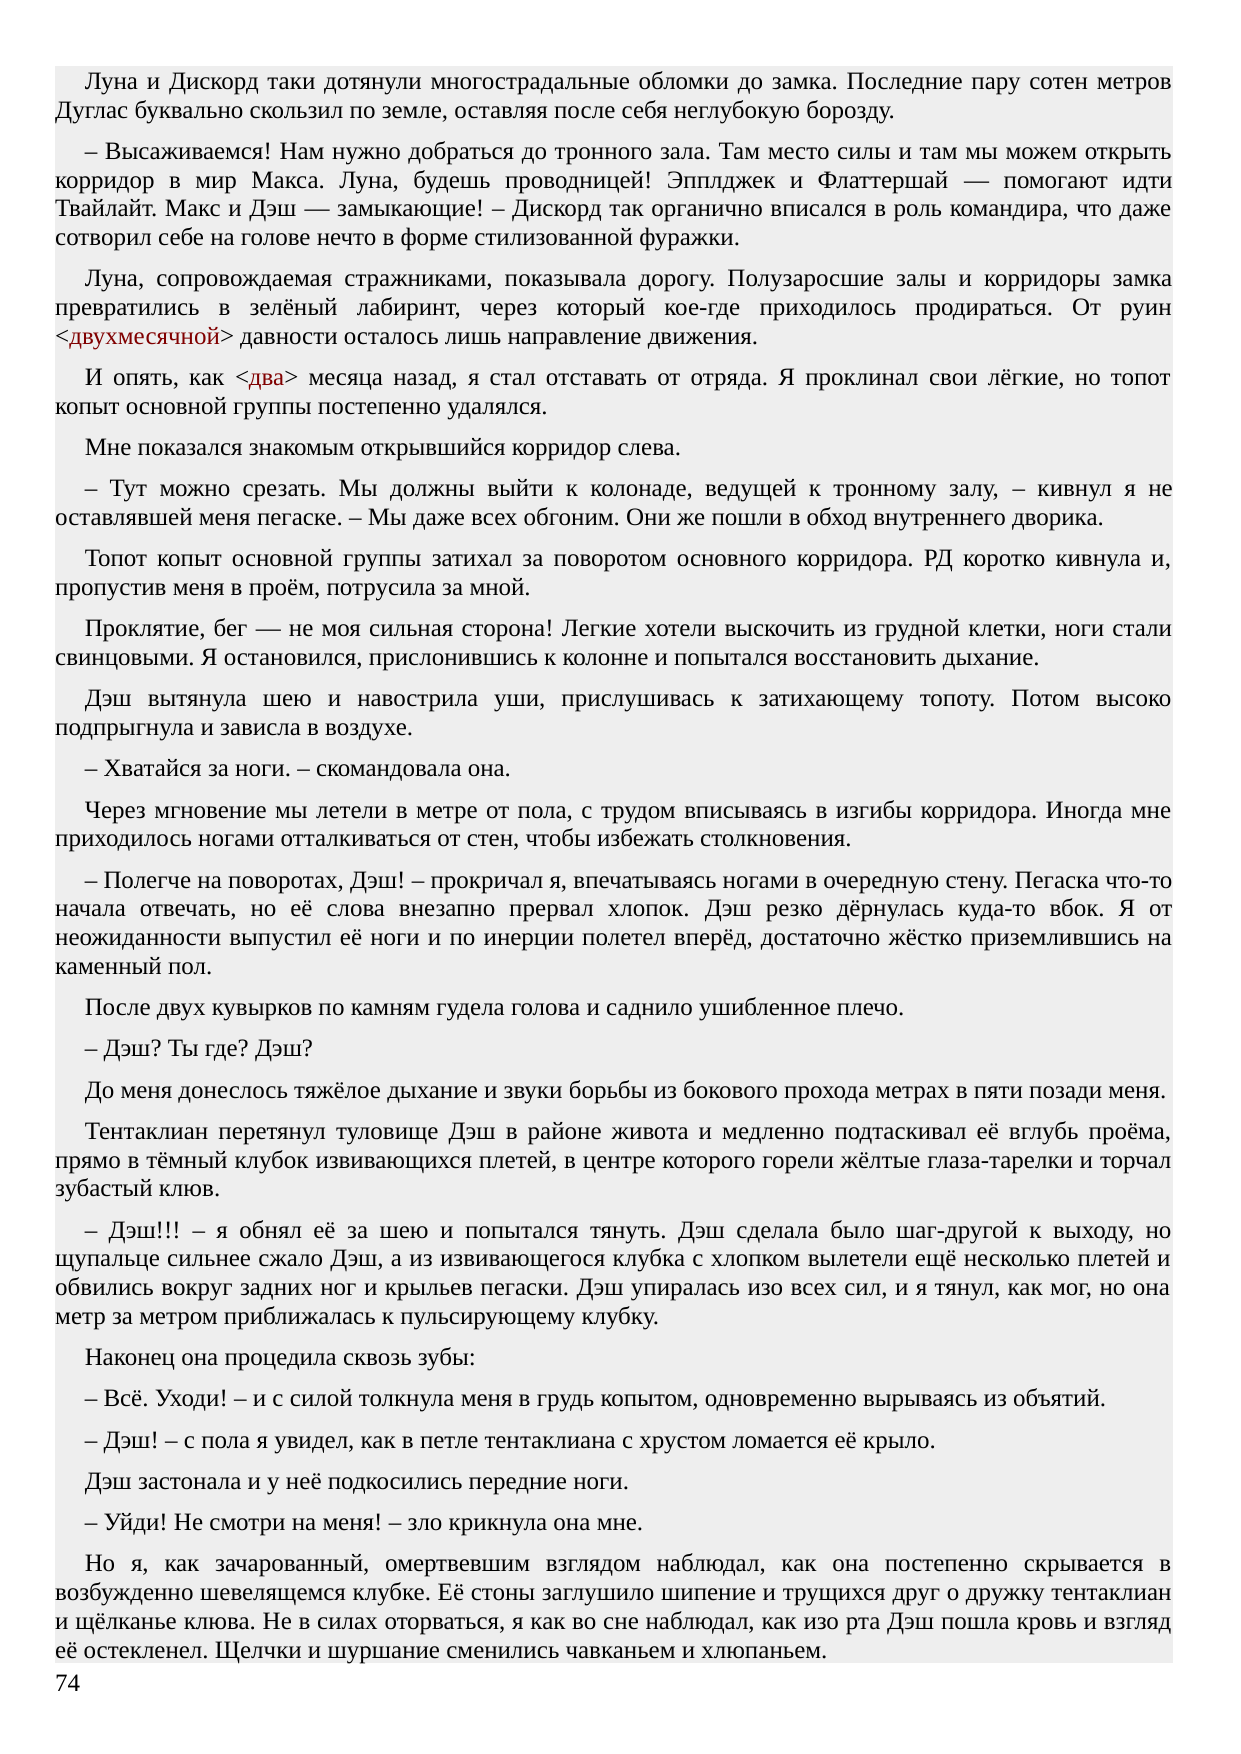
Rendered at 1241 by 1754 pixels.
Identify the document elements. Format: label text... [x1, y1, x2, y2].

text И опять, как <два> месяца назад, я стал отставать от отряда. Я проклинал свои лёгкие, но топот копыт основной группы постепенно удалялся. [55, 362, 1173, 420]
text – Хватайся за ноги. – скомандовала она. [55, 753, 1173, 782]
text Но я, как зачарованный, омертвевшим взглядом наблюдал, как она постепенно скрывается в возбужденно шевелящемся клубке. Её стоны заглушило шипение и трущихся друг о дружку тентаклиан и щёлканье клюва. Не в силах оторваться, я как во сне наблюдал, как изо рта Дэш пошла кровь и взгляд её остекленел. Щелчки и шуршание сменились чавканьем и хлюпаньем. [55, 1548, 1173, 1663]
text После двух кувырков по камням гудела голова и саднило ушибленное плечо. [55, 992, 1173, 1021]
text Дэш застонала и у неё подкосились передние ноги. [55, 1466, 1173, 1495]
text – Дэш! – с пола я увидел, как в петле тентаклиана с хрустом ломается её крыло. [55, 1425, 1173, 1453]
text – Дэш!!! – я обнял её за шею и попытался тянуть. Дэш сделала было шаг-другой к выходу, но щупальце сильнее сжало Дэш, а из извивающегося клубка с хлопком вылетели ещё несколько плетей и обвились вокруг задних ног и крыльев пегаски. Дэш упиралась изо всех сил, и я тянул, как мог, но она метр за метром приближалась к пульсирующему клубку. [55, 1215, 1173, 1330]
text Луна и Дискорд таки дотянули многострадальные обломки до замка. Последние пару сотен метров Дуглас буквально скользил по земле, оставляя после себя неглубокую борозду. [55, 66, 1173, 123]
text Наконец она процедила сквозь зубы: [55, 1342, 1173, 1371]
text – Высаживаемся! Нам нужно добраться до тронного зала. Там место силы и там мы можем открыть корридор в мир Макса. Луна, будешь проводницей! Эпплджек и Флаттершай — помогают идти Твайлайт. Макс и Дэш — замыкающие! – Дискорд так органично вписался в роль командира, что даже сотворил себе на голове нечто в форме стилизованной фуражки. [55, 136, 1173, 251]
text Тентаклиан перетянул туловище Дэш в районе живота и медленно подтаскивал её вглубь проёма, прямо в тёмный клубок извивающихся плетей, в центре которого горели жёлтые глаза-тарелки и торчал зубастый клюв. [55, 1116, 1173, 1202]
text Через мгновение мы летели в метре от пола, с трудом вписываясь в изгибы корридора. Иногда мне приходилось ногами отталкиваться от стен, чтобы избежать столкновения. [55, 795, 1173, 852]
text – Тут можно срезать. Мы должны выйти к колонаде, ведущей к тронному залу, – кивнул я не оставлявшей меня пегаске. – Мы даже всех обгоним. Они же пошли в обход внутреннего дворика. [55, 473, 1173, 531]
text – Всё. Уходи! – и с силой толкнула меня в грудь копытом, одновременно вырываясь из объятий. [55, 1383, 1173, 1412]
text Дэш вытянула шею и навострила уши, прислушивась к затихающему топоту. Потом высоко подпрыгнула и зависла в воздухе. [55, 683, 1173, 741]
text Луна, сопровождаемая стражниками, показывала дорогу. Полузаросшие залы и корридоры замка превратились в зелёный лабиринт, через который кое-где приходилось продираться. От руин <двухмесячной> давности осталось лишь направление движения. [55, 263, 1173, 350]
text – Полегче на поворотах, Дэш! – прокричал я, впечатываясь ногами в очередную стену. Пегаска что-то начала отвечать, но её слова внезапно прервал хлопок. Дэш резко дёрнулась куда-то вбок. Я от неожиданности выпустил её ноги и по инерции полетел вперёд, достаточно жёстко приземлившись на каменный пол. [55, 865, 1173, 980]
text Проклятие, бег — не моя сильная сторона! Легкие хотели выскочить из грудной клетки, ноги стали свинцовыми. Я остановился, прислонившись к колонне и попытался восстановить дыхание. [55, 613, 1173, 671]
text Топот копыт основной группы затихал за поворотом основного корридора. РД коротко кивнула и, пропустив меня в проём, потрусила за мной. [55, 543, 1173, 601]
text Мне показался знакомым открывшийся корридор слева. [55, 432, 1173, 461]
text – Дэш? Ты где? Дэш? [55, 1033, 1173, 1062]
text До меня донеслось тяжёлое дыхание и звуки борьбы из бокового прохода метрах в пяти позади меня. [55, 1075, 1173, 1103]
text – Уйди! Не смотри на меня! – зло крикнула она мне. [55, 1507, 1173, 1536]
